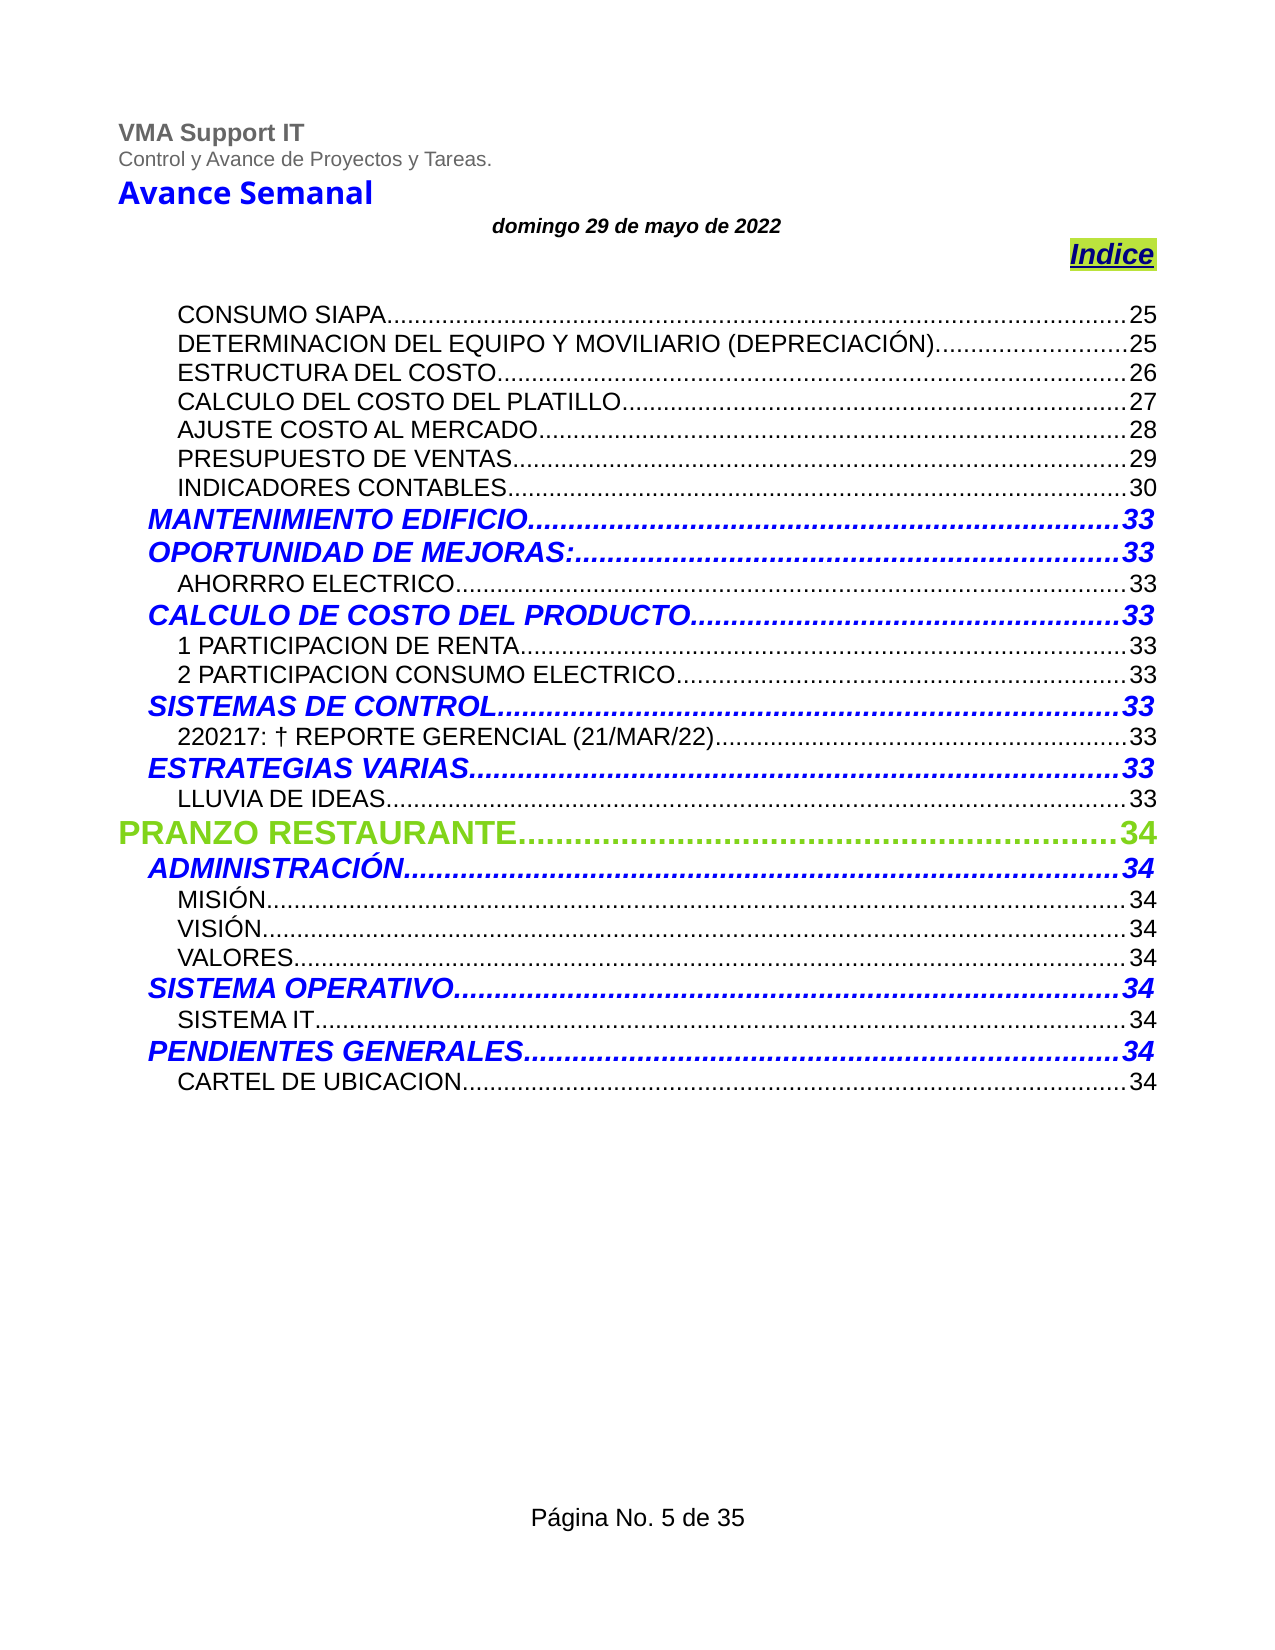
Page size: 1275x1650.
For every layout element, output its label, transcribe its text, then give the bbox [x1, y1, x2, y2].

text DETERMINACION DEL EQUIPO Y MOVILIARIO (DEPRECIACIÓN). 25 [177, 329, 1157, 358]
text PENDIENTES GENERALES 34 [148, 1034, 1157, 1067]
text PRESUPUESTO DE VENTAS 29 [177, 444, 1157, 473]
text Visión 34 [177, 914, 1157, 943]
text LLUVIA DE IDEAS 33 [177, 784, 1157, 813]
text Administración 34 [148, 852, 1157, 885]
text Sistema Operativo 34 [148, 971, 1157, 1005]
text Pranzo Restaurante 34 [118, 813, 1157, 852]
text 2 PARTICIPACION CONSUMO ELECTRICO 33 [177, 660, 1157, 688]
text Valores 34 [177, 943, 1157, 971]
text CONSUMO SIAPA 25 [177, 300, 1157, 329]
text 220217: † REPORTE GERENCIAL (21/MAR/22) 33 [177, 722, 1157, 751]
text MANTENIMIENTO EDIFICIO 33 [148, 502, 1157, 535]
text INDICADORES CONTABLES 30 [177, 473, 1157, 502]
text CARTEL DE UBICACION 34 [177, 1067, 1157, 1096]
text SISTEMAS DE CONTROL 33 [148, 688, 1157, 722]
text ESTRUCTURA DEL COSTO 26 [177, 358, 1157, 387]
text CALCULO DE COSTO DEL PRODUCTO 33 [148, 597, 1157, 631]
text AJUSTE COSTO AL MERCADO 28 [177, 415, 1157, 444]
text Misión 34 [177, 885, 1157, 914]
text ESTRATEGIAS VARIAS 33 [148, 751, 1157, 784]
text OPORTUNIDAD DE MEJORAS: 33 [148, 535, 1157, 569]
text CALCULO DEL COSTO DEL PLATILLO 27 [177, 387, 1157, 415]
text AHORRRO ELECTRICO 33 [177, 569, 1157, 597]
text Sistema IT 34 [177, 1005, 1157, 1034]
text 1 PARTICIPACION DE RENTA 33 [177, 631, 1157, 660]
